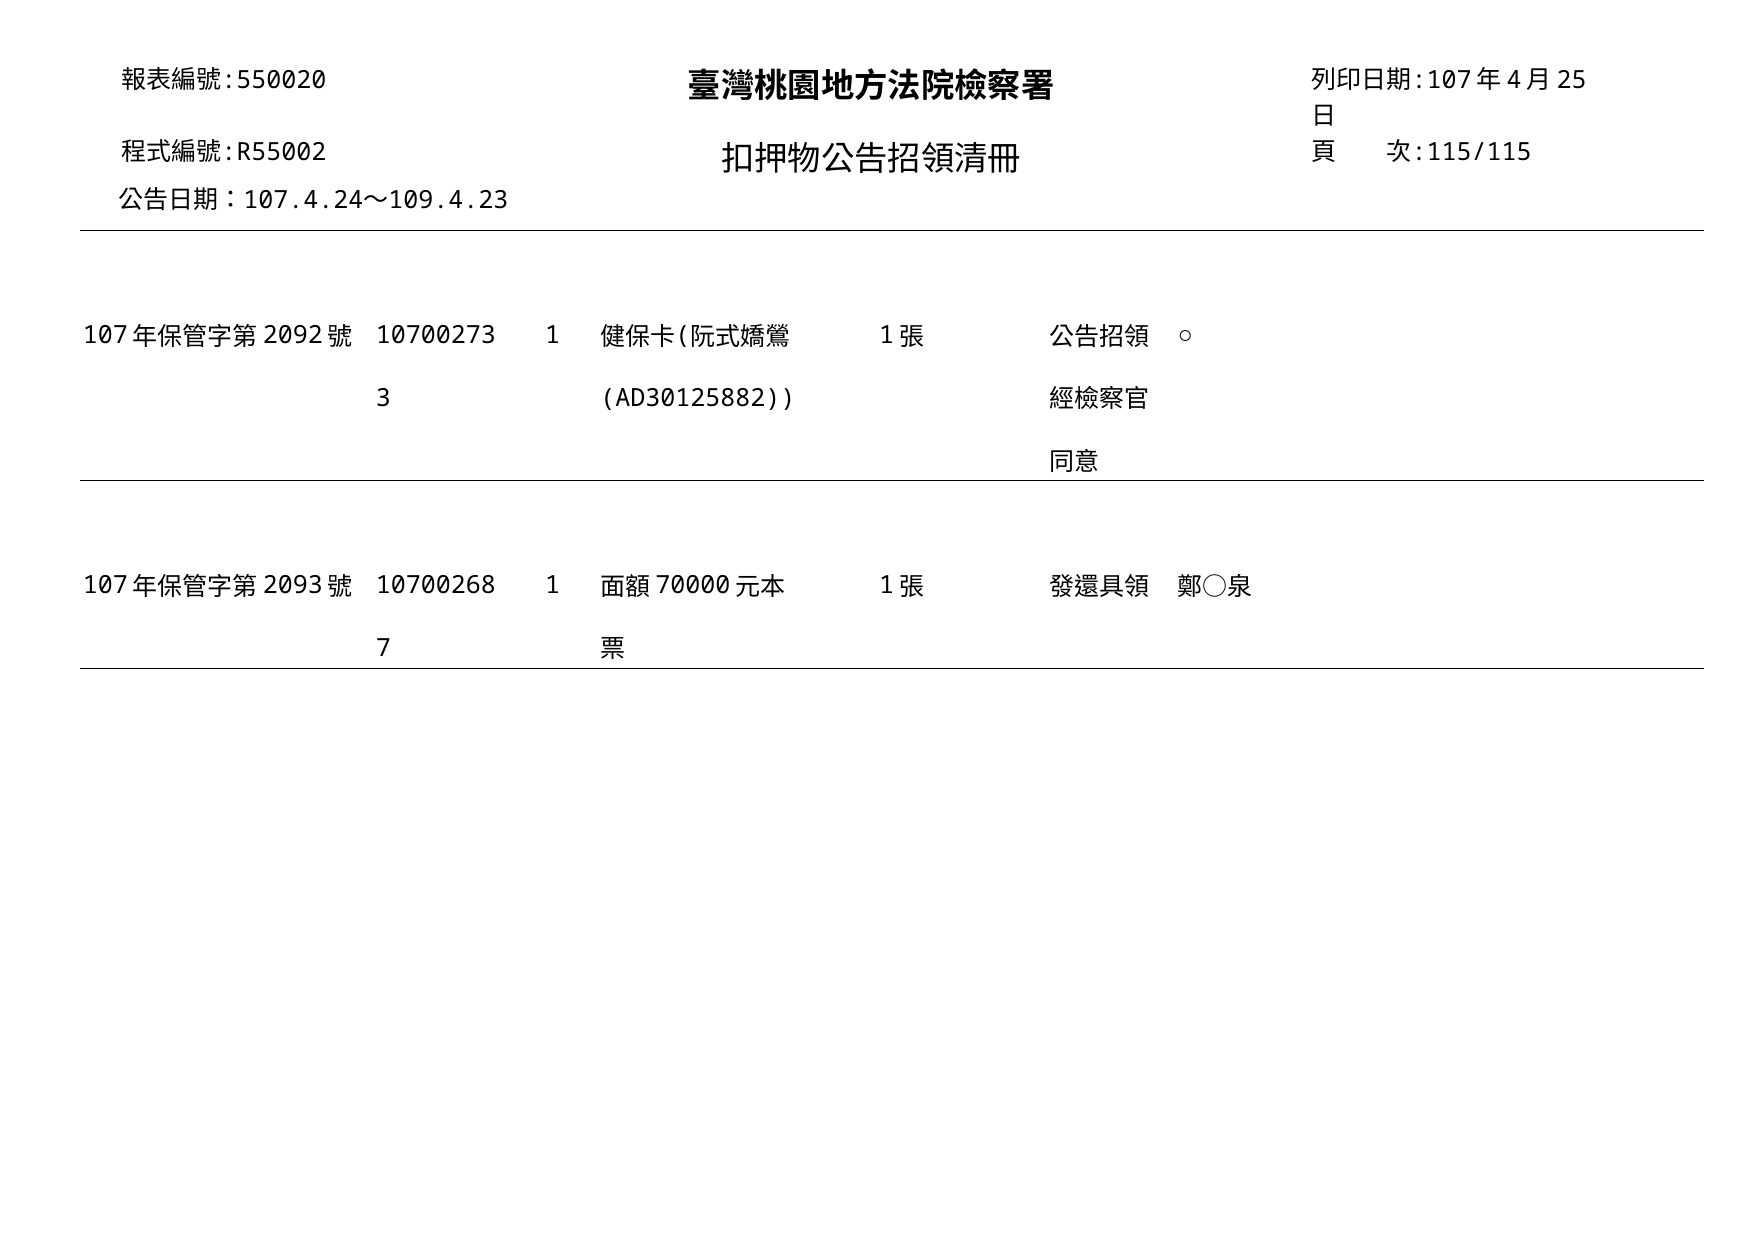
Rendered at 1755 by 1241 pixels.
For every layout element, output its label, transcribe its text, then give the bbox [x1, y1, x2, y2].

table_cell 107002687 [373, 481, 507, 667]
table_cell [927, 481, 1046, 667]
table_cell 107年保管字第2092號 [80, 231, 373, 480]
table_cell 1 [507, 231, 597, 480]
table_cell 公告招領經檢察官同意 [1046, 231, 1175, 480]
table_cell [1317, 481, 1575, 667]
table_cell 107年保管字第2093號 [80, 481, 373, 667]
table_cell 健保卡(阮式嬌鶯(AD30125882)) [597, 231, 807, 480]
table_cell [1317, 231, 1575, 480]
table_cell 1張 [808, 481, 927, 667]
table_cell [927, 231, 1046, 480]
table_cell 1 [507, 481, 597, 667]
table_cell 面額70000元本票 [597, 481, 807, 667]
table_cell [1575, 481, 1704, 667]
table_cell 107002733 [373, 231, 507, 480]
table_cell 鄭○泉 [1175, 481, 1317, 667]
table_cell ○ [1175, 231, 1317, 480]
table_cell 1張 [808, 231, 927, 480]
table_cell [1575, 231, 1704, 480]
table_cell 發還具領 [1046, 481, 1175, 667]
